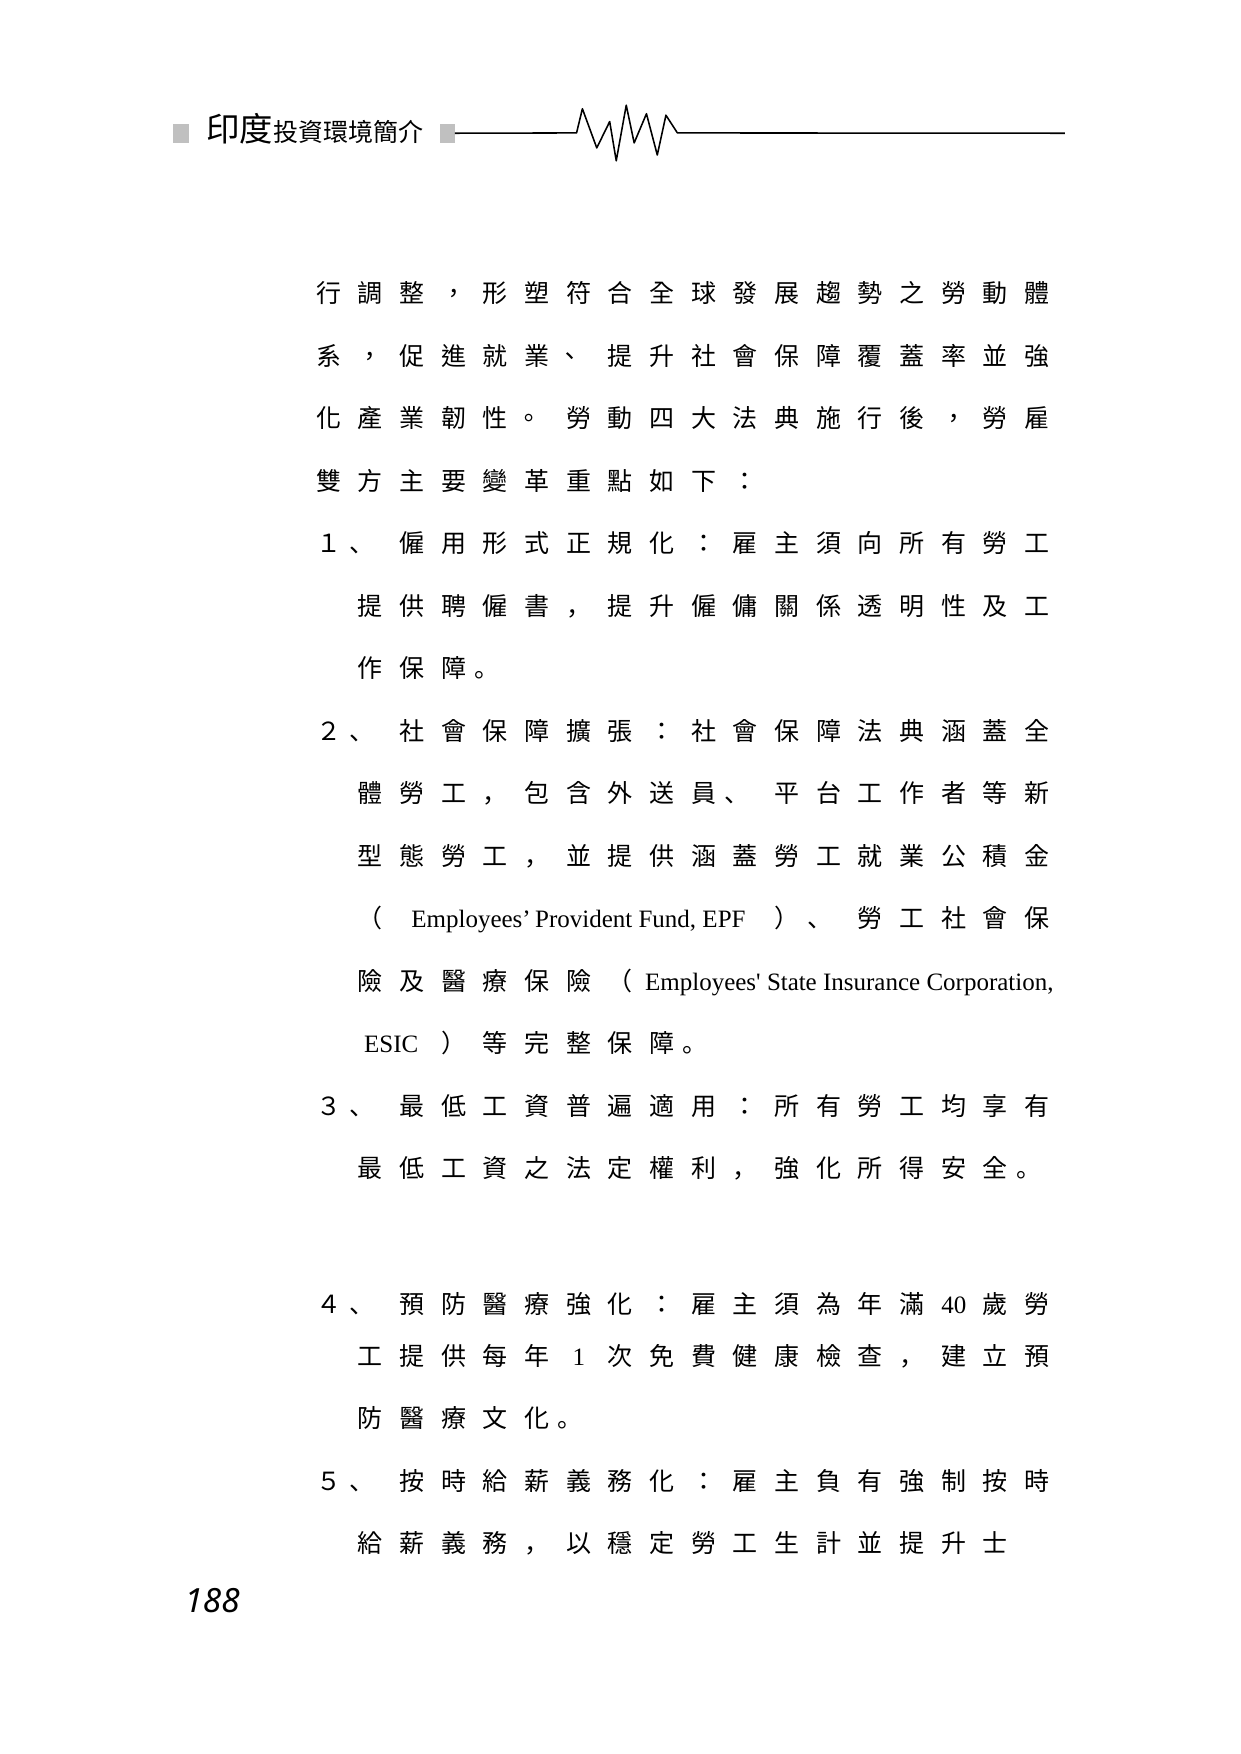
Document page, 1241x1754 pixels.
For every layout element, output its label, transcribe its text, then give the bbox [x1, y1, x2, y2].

text ４、預防醫療強化：雇主須為年滿40歲勞工提供每年1次免費健康檢查，建立預防醫療文化。 [281, 1250, 1058, 1438]
text 行調整，形塑符合全球發展趨勢之勞動體系，促進就業、提升社會保障覆蓋率並強化產業韌性。勞動四大法典施行後，勞雇雙方主要變革重點如下： [207, 250, 1058, 500]
text ３、最低工資普遍適用：所有勞工均享有最低工資之法定權利，強化所得安全。 [281, 1063, 1058, 1188]
text １、僱用形式正規化：雇主須向所有勞工提供聘僱書，提升僱傭關係透明性及工作保障。 [281, 500, 1058, 688]
text ５、按時給薪義務化：雇主負有強制按時給薪義務，以穩定勞工生計並提升士 [281, 1438, 1058, 1563]
text ２、社會保障擴張：社會保障法典涵蓋全體勞工，包含外送員、平台工作者等新型態勞工，並提供涵蓋勞工就業公積金（Employees’ Provident Fund, EPF）、勞工社會保險及醫療保險（Employees' State Insurance Corporation, ESIC）等完整保障。 [281, 688, 1058, 1063]
